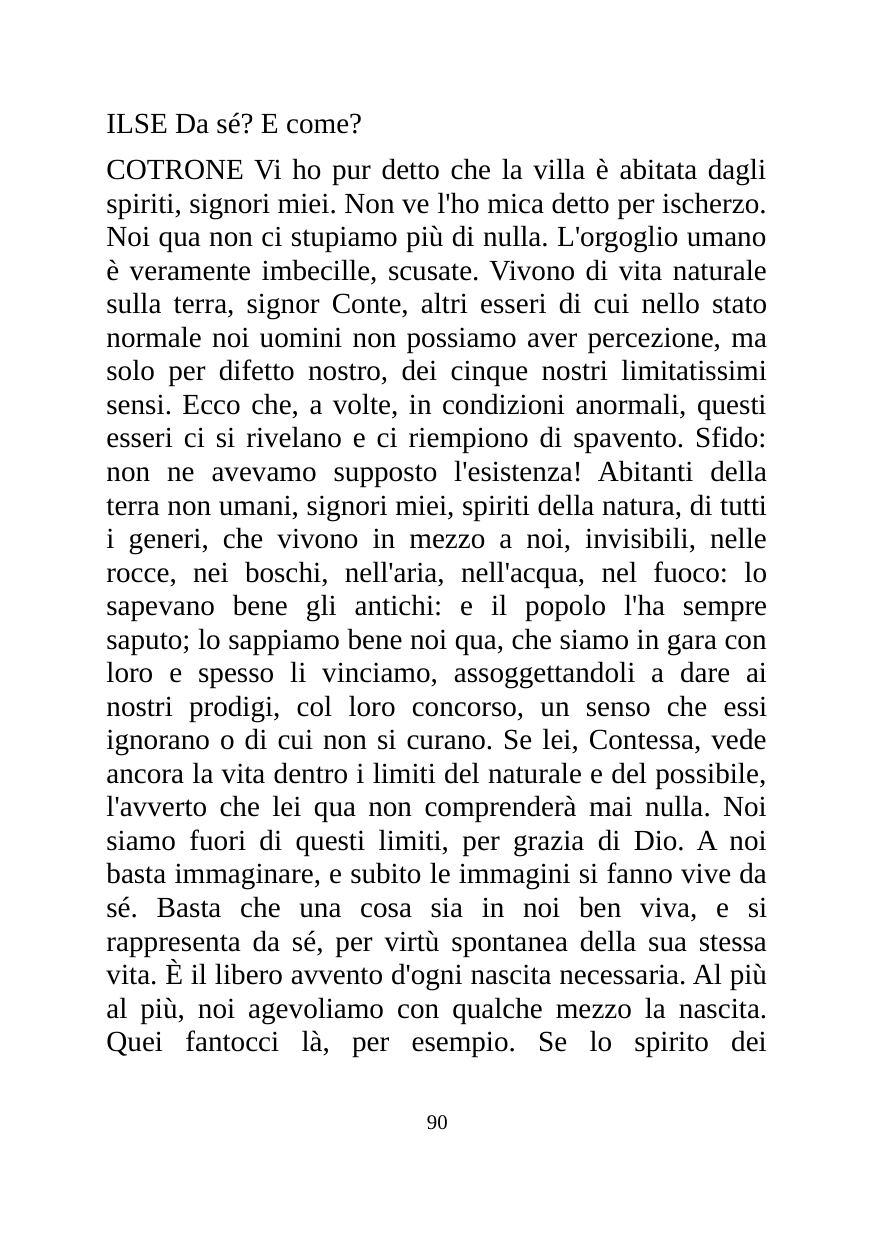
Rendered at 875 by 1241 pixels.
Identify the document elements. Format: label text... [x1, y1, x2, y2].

text COTRONE Vi ho pur detto che la villa è abitata dagli spiriti, signori miei. Non ve l'ho mica detto per ischerzo. Noi qua non ci stupiamo più di nulla. L'orgoglio umano è veramente imbecille, scusate. Vivono di vita naturale sulla terra, signor Conte, altri esseri di cui nello stato normale noi uomini non possiamo aver percezione, ma solo per difetto nostro, dei cinque nostri limitatissimi sensi. Ecco che, a volte, in condizioni anormali, questi esseri ci si rivelano e ci riempiono di spavento. Sfido: non ne avevamo supposto l'esistenza! Abitanti della terra non umani, signori miei, spiriti della natura, di tutti i generi, che vivono in mezzo a noi, invisibili, nelle rocce, nei boschi, nell'aria, nell'acqua, nel fuoco: lo sapevano bene gli antichi: e il popolo l'ha sempre saputo; lo sappiamo bene noi qua, che siamo in gara con loro e spesso li vinciamo, assoggettandoli a dare ai nostri prodigi, col loro concorso, un senso che essi ignorano o di cui non si curano. Se lei, Contessa, vede ancora la vita dentro i limiti del naturale e del possibile, l'avverto che lei qua non comprenderà mai nulla. Noi siamo fuori di questi limiti, per grazia di Dio. A noi basta immaginare, e subito le immagini si fanno vive da sé. Basta che una cosa sia in noi ben viva, e si rappresenta da sé, per virtù spontanea della sua stessa vita. È il libero avvento d'ogni nascita necessaria. Al più al più, noi agevoliamo con qualche mezzo la nascita. Quei fantocci là, per esempio. Se lo spirito dei [106, 152, 768, 1058]
text ILSE Da sé? E come? [106, 106, 768, 140]
